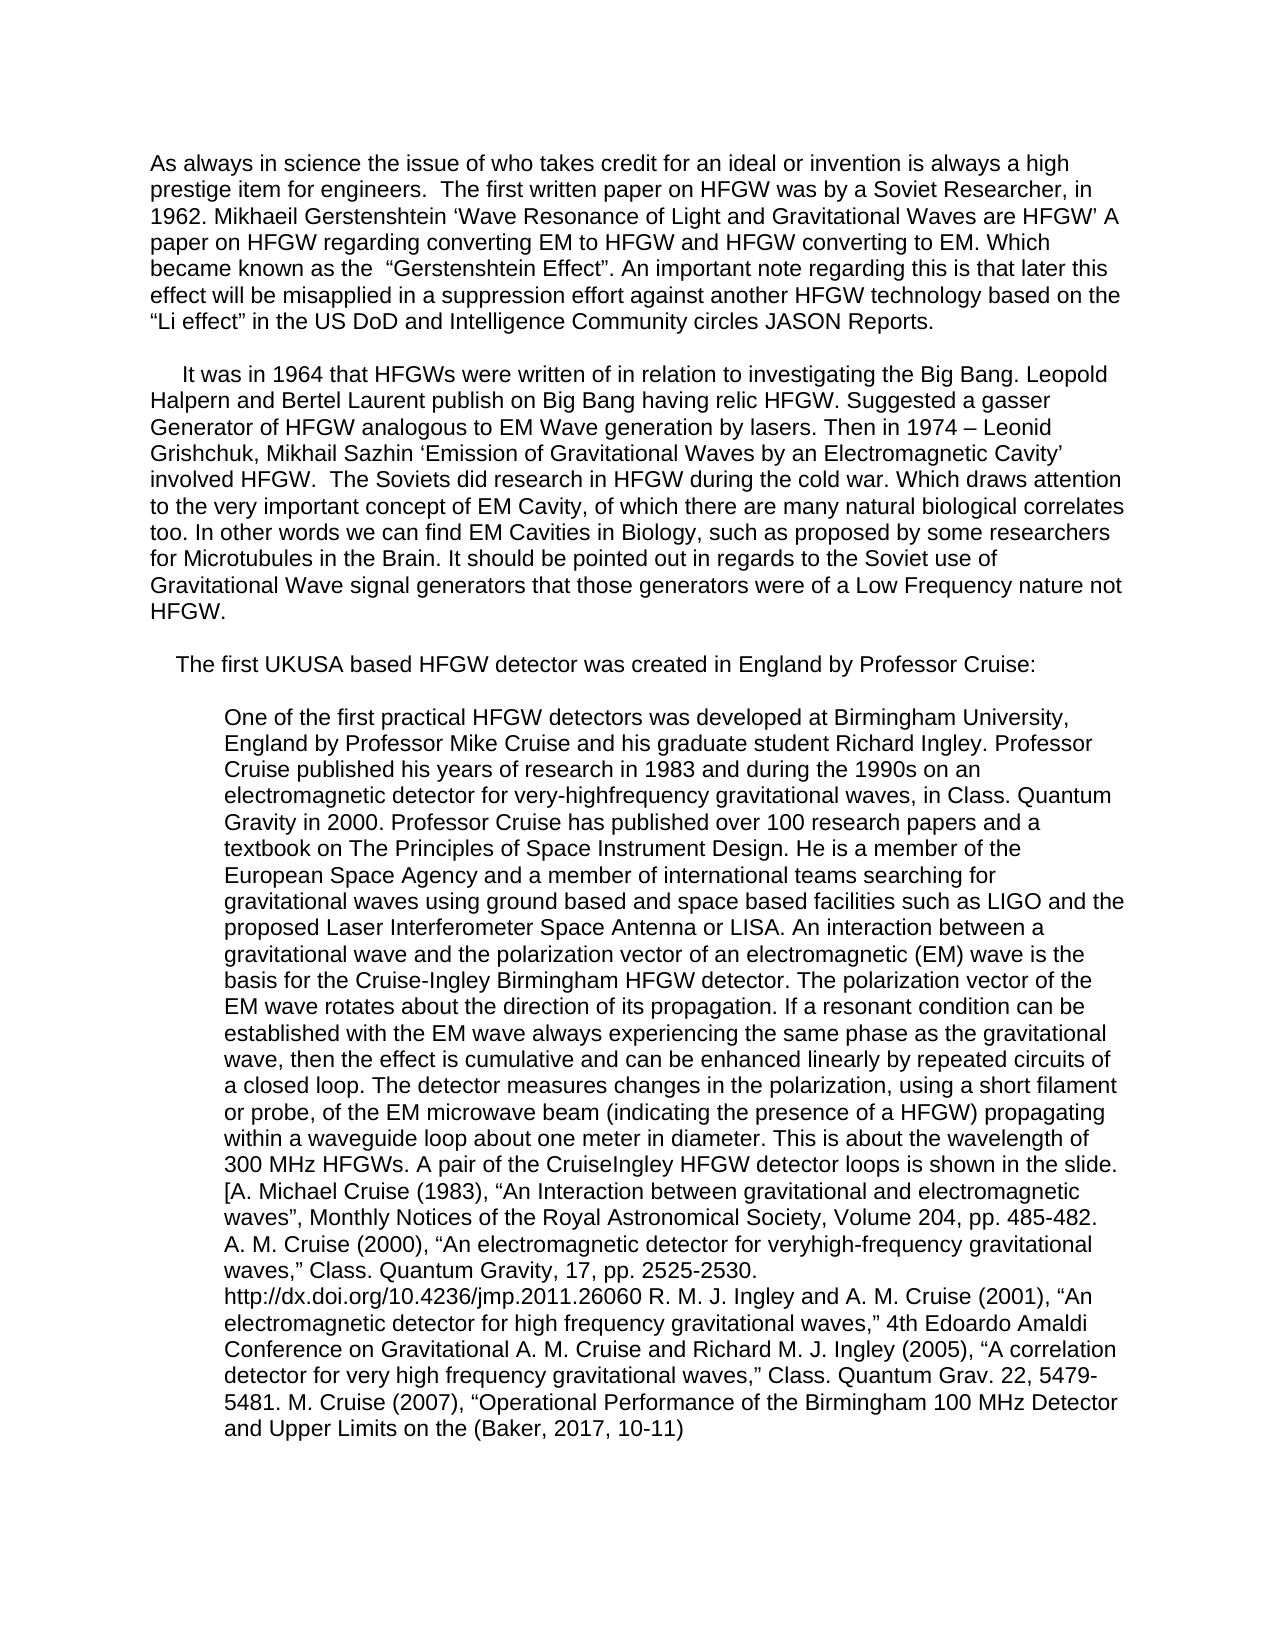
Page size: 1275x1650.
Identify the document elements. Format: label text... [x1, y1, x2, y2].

text It was in 1964 that HFGWs were written of in relation to investigating the Big Bang. Leopold Halpern and Bertel Laurent publish on Big Bang having relic HFGW. Suggested a gasser Generator of HFGW analogous to EM Wave generation by lasers. Then in 1974 – Leonid Grishchuk, Mikhail Sazhin ‘Emission of Gravitational Waves by an Electromagnetic Cavity’ involved HFGW. The Soviets did research in HFGW during the cold war. Which draws attention to the very important concept of EM Cavity, of which there are many natural biological correlates too. In other words we can find EM Cavities in Biology, such as proposed by some researchers for Microtubules in the Brain. It should be pointed out in regards to the Soviet use of Gravitational Wave signal generators that those generators were of a Low Frequency nature not HFGW. [150, 361, 1125, 624]
text One of the first practical HFGW detectors was developed at Birmingham University, England by Professor Mike Cruise and his graduate student Richard Ingley. Professor Cruise published his years of research in 1983 and during the 1990s on an electromagnetic detector for very-highfrequency gravitational waves, in Class. Quantum Gravity in 2000. Professor Cruise has published over 100 research papers and a textbook on The Principles of Space Instrument Design. He is a member of the European Space Agency and a member of international teams searching for gravitational waves using ground based and space based facilities such as LIGO and the proposed Laser Interferometer Space Antenna or LISA. An interaction between a gravitational wave and the polarization vector of an electromagnetic (EM) wave is the basis for the Cruise-Ingley Birmingham HFGW detector. The polarization vector of the EM wave rotates about the direction of its propagation. If a resonant condition can be established with the EM wave always experiencing the same phase as the gravitational wave, then the effect is cumulative and can be enhanced linearly by repeated circuits of a closed loop. The detector measures changes in the polarization, using a short filament or probe, of the EM microwave beam (indicating the presence of a HFGW) propagating within a waveguide loop about one meter in diameter. This is about the wavelength of 300 MHz HFGWs. A pair of the CruiseIngley HFGW detector loops is shown in the slide. [A. Michael Cruise (1983), “An Interaction between gravitational and electromagnetic waves”, Monthly Notices of the Royal Astronomical Society, Volume 204, pp. 485-482. A. M. Cruise (2000), “An electromagnetic detector for veryhigh-frequency gravitational waves,” Class. Quantum Gravity, 17, pp. 2525-2530. http://dx.doi.org/10.4236/jmp.2011.26060 R. M. J. Ingley and A. M. Cruise (2001), “An electromagnetic detector for high frequency gravitational waves,” 4th Edoardo Amaldi Conference on Gravitational A. M. Cruise and Richard M. J. Ingley (2005), “A correlation detector for very high frequency gravitational waves,” Class. Quantum Grav. 22, 5479-5481. M. Cruise (2007), “Operational Performance of the Birmingham 100 MHz Detector and Upper Limits on the (Baker, 2017, 10-11) [224, 703, 1125, 1441]
text As always in science the issue of who takes credit for an ideal or invention is always a high prestige item for engineers. The first written paper on HFGW was by a Soviet Researcher, in 1962. Mikhaeil Gerstenshtein ‘Wave Resonance of Light and Gravitational Waves are HFGW’ A paper on HFGW regarding converting EM to HFGW and HFGW converting to EM. Which became known as the “Gerstenshtein Effect”. An important note regarding this is that later this effect will be misapplied in a suppression effort against another HFGW technology based on the “Li effect” in the US DoD and Intelligence Community circles JASON Reports. [150, 150, 1125, 334]
text The first UKUSA based HFGW detector was created in England by Professor Cruise: [150, 651, 1125, 677]
